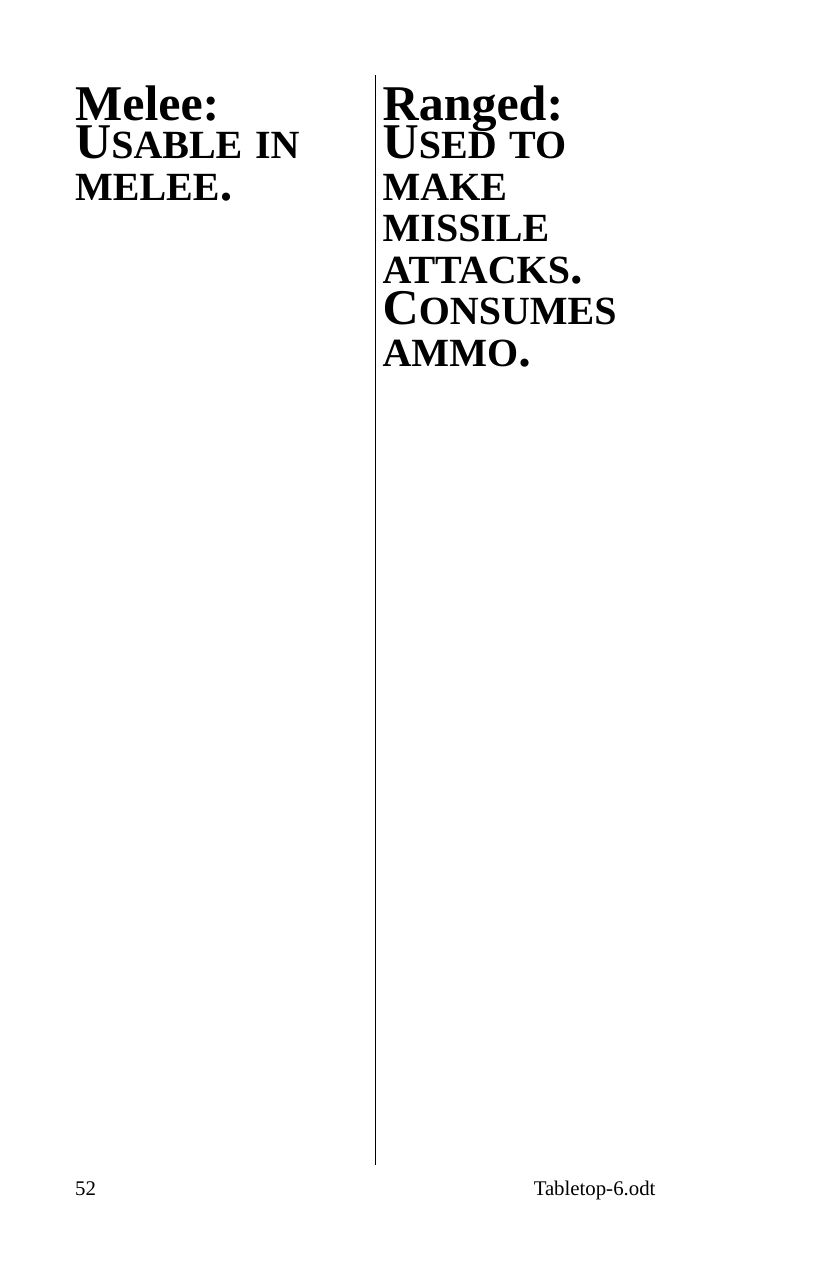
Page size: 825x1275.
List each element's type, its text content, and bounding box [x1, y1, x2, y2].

text Melee: Usable in melee. [75, 87, 367, 211]
text Ranged: Used to make missile attacks. Consumes ammo. [382, 87, 675, 377]
